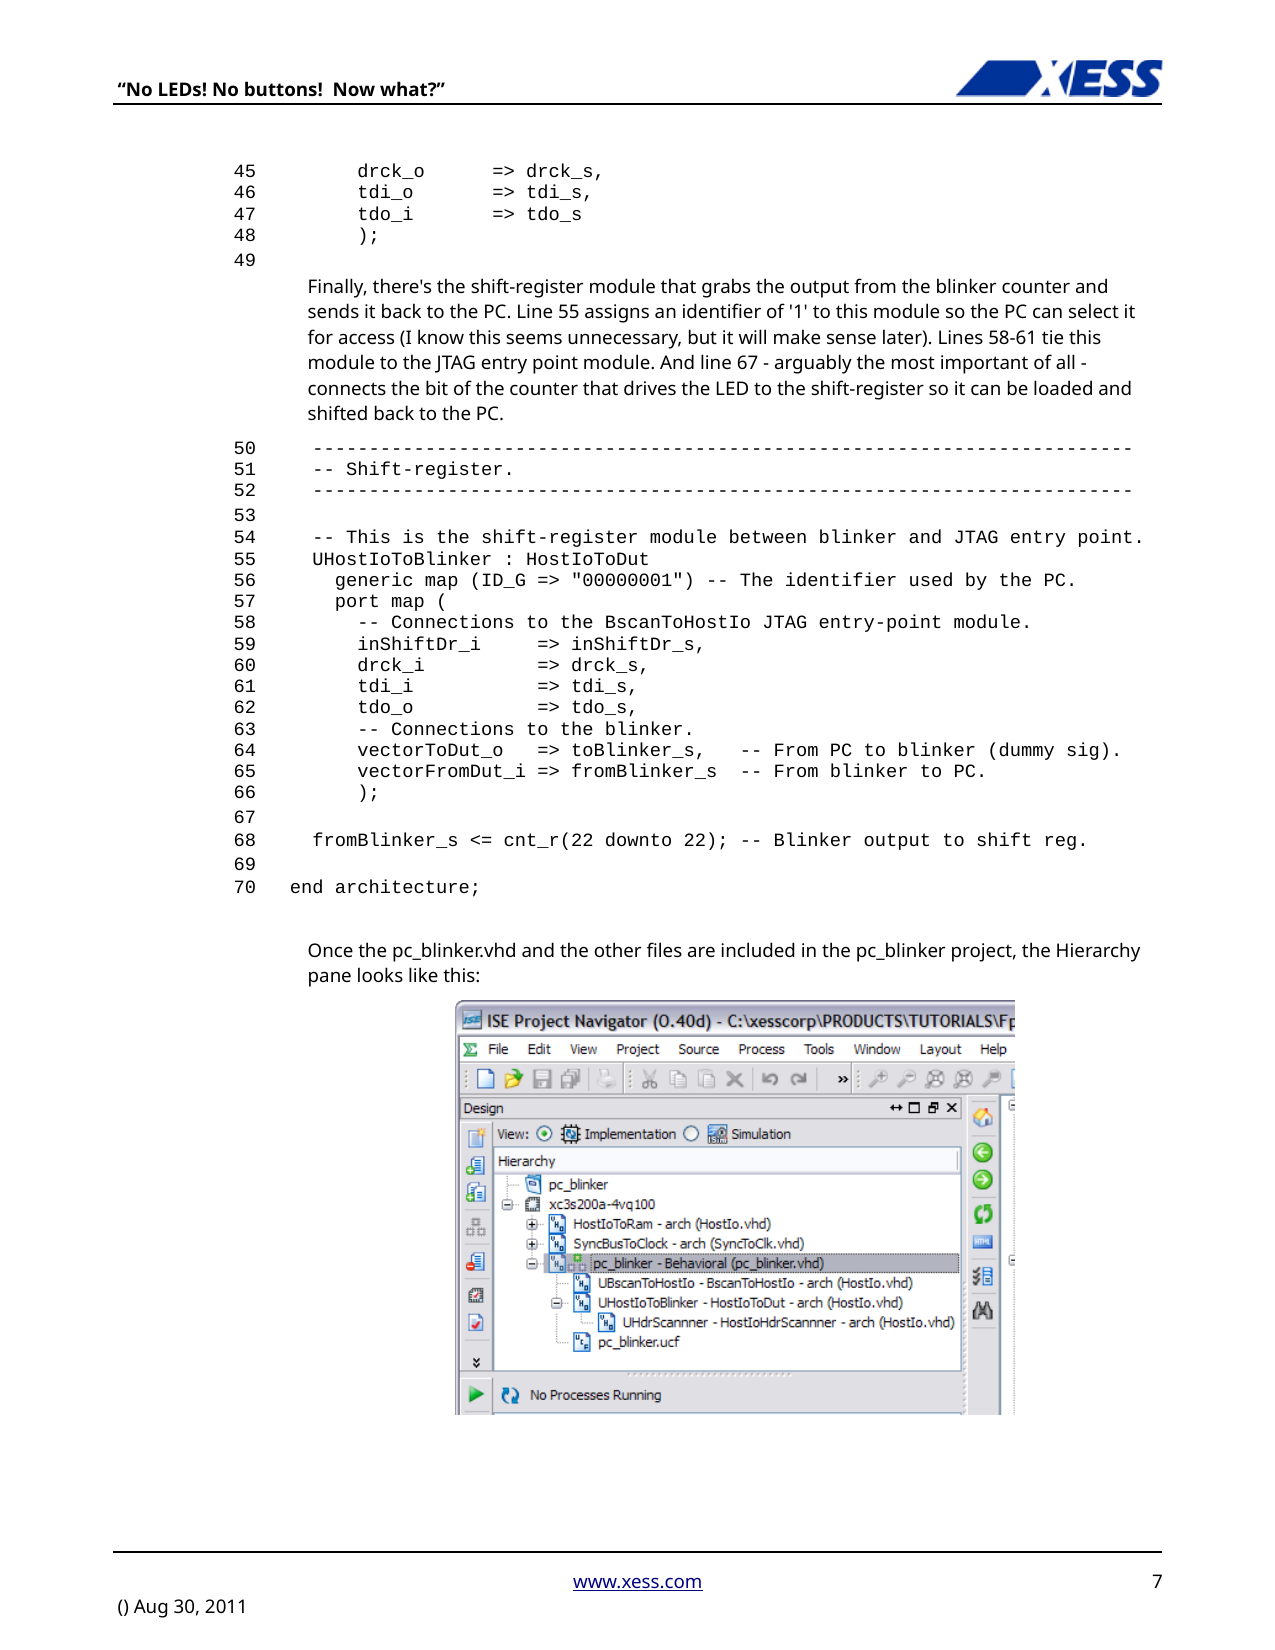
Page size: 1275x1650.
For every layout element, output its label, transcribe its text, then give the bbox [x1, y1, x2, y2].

list tdo_i => tdo_s [289, 204, 1162, 226]
list -- Connections to the blinker. [289, 719, 1162, 741]
list fromBlinker_s <= cnt_r(22 downto 22); -- Blinker output to shift reg. [289, 830, 1162, 852]
list port map ( [289, 592, 1162, 613]
list tdi_i => tdi_s, [289, 677, 1162, 698]
list ); [289, 783, 1162, 804]
list tdi_o => tdi_s, [289, 183, 1162, 204]
list ------------------------------------------------------------------------- [289, 481, 1162, 502]
list drck_i => drck_s, [289, 656, 1162, 677]
list drck_o => drck_s, [289, 162, 1162, 183]
list -- This is the shift-register module between blinker and JTAG entry point. [289, 528, 1162, 549]
list -- Connections to the BscanToHostIo JTAG entry-point module. [289, 613, 1162, 634]
list UHostIoToBlinker : HostIoToDut [289, 549, 1162, 571]
list generic map (ID_G => "00000001") -- The identifier used by the PC. [289, 571, 1162, 592]
list vectorFromDut_i => fromBlinker_s -- From blinker to PC. [289, 762, 1162, 783]
list ); [289, 226, 1162, 247]
text Finally, there's the shift-register module that grabs the output from the blinker counter and sends it back to the PC. Line 55 assigns an identifier of '1' to this module so the PC can select it for access (I know this seems unnecessary, but it will make sense later). Lines 58-61 tie this module to the JTAG entry point module. And line 67 - arguably the most important of all - connects the bit of the counter that drives the LED to the shift-register so it can be loaded and shifted back to the PC. [307, 273, 1162, 426]
text Once the pc_blinker.vhd and the other files are included in the pc_blinker project, the Hierarchy pane looks like this: [307, 937, 1162, 988]
list inShiftDr_i => inShiftDr_s, [289, 634, 1162, 656]
list ------------------------------------------------------------------------- [289, 438, 1162, 460]
picture [955, 60, 1163, 97]
list end architecture; [289, 878, 1162, 899]
list tdo_o => tdo_s, [289, 698, 1162, 719]
list -- Shift-register. [289, 460, 1162, 481]
list vectorToDut_o => toBlinker_s, -- From PC to blinker (dummy sig). [289, 741, 1162, 762]
